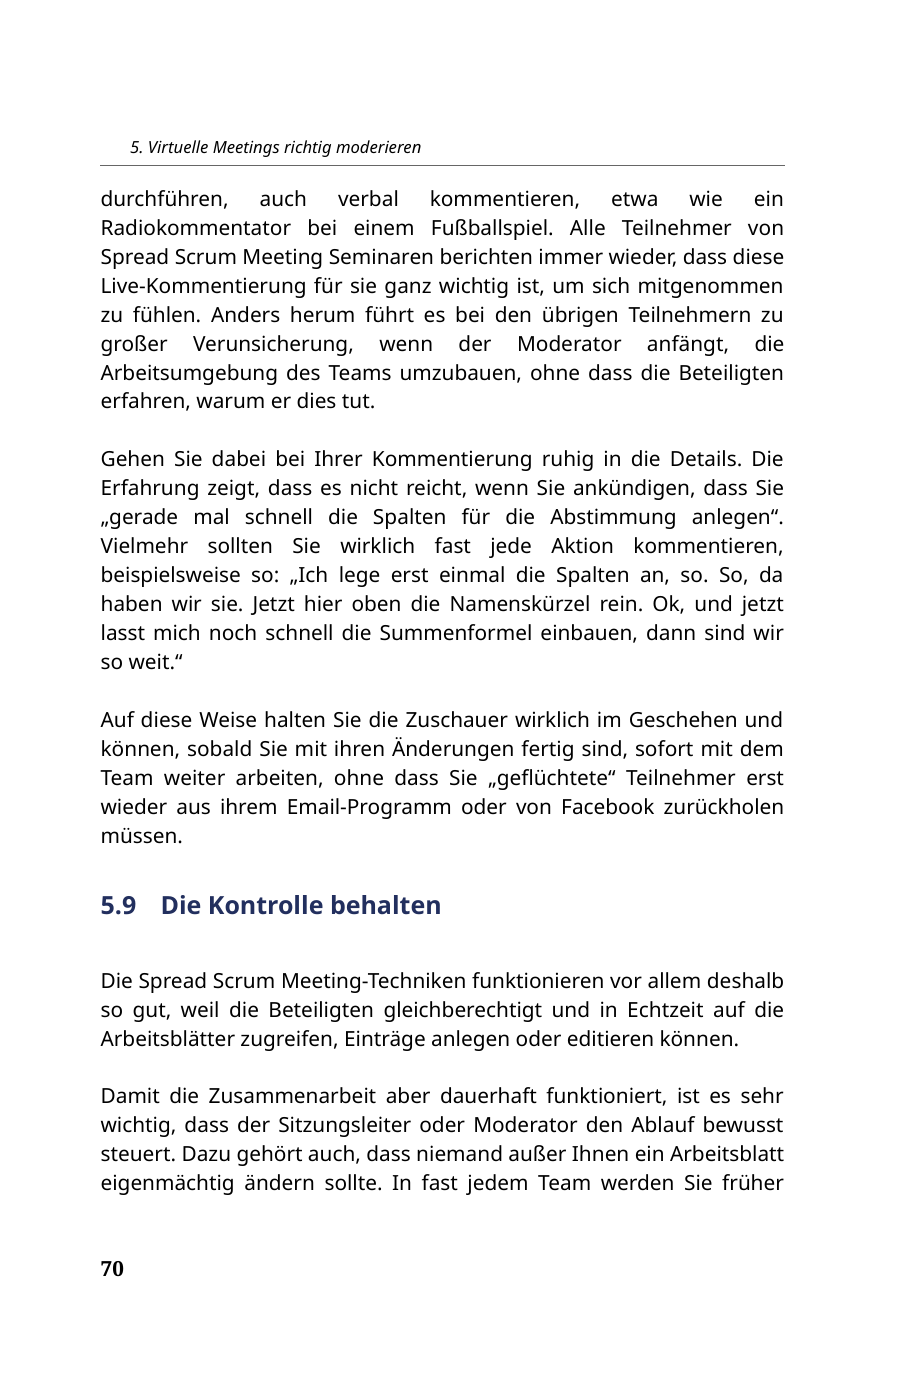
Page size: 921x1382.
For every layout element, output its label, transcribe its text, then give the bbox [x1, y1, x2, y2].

text Auf diese Weise halten Sie die Zuschauer wirklich im Geschehen und können, sobald Sie mit ihren Änderungen fertig sind, sofort mit dem Team weiter arbeiten, ohne dass Sie „geflüchtete“ Teilnehmer erst wieder aus ihrem Email-Programm oder von Facebook zurückholen müssen. [100, 683, 785, 849]
text Damit die Zusammenarbeit aber dauerhaft funktioniert, ist es sehr wichtig, dass der Sitzungsleiter oder Moderator den Ablauf bewusst steuert. Dazu gehört auch, dass niemand außer Ihnen ein Arbeitsblatt eigenmächtig ändern sollte. In fast jedem Team werden Sie früher [100, 1060, 785, 1197]
text Gehen Sie dabei bei Ihrer Kommentierung ruhig in die Details. Die Erfahrung zeigt, dass es nicht reicht, wenn Sie ankündigen, dass Sie „gerade mal schnell die Spalten für die Abstimmung anlegen“. Vielmehr sollten Sie wirklich fast jede Aktion kommentieren, beispielsweise so: „Ich lege erst einmal die Spalten an, so. So, da haben wir sie. Jetzt hier oben die Namenskürzel rein. Ok, und jetzt lasst mich noch schnell die Summenformel einbauen, dann sind wir so weit.“ [100, 423, 785, 675]
text Die Spread Scrum Meeting-Techniken funktionieren vor allem deshalb so gut, weil die Beteiligten gleichberechtigt und in Echtzeit auf die Arbeitsblätter zugreifen, Einträge anlegen oder editieren können. [100, 941, 785, 1052]
subtitle Die Kontrolle behalten [100, 888, 785, 922]
text durchführen, auch verbal kommentieren, etwa wie ein Radiokommentator bei einem Fußballspiel. Alle Teilnehmer von Spread Scrum Meeting Seminaren berichten immer wieder, dass diese Live-Kommentierung für sie ganz wichtig ist, um sich mitgenommen zu fühlen. Anders herum führt es bei den übrigen Teilnehmern zu großer Verunsicherung, wenn der Moderator anfängt, die Arbeitsumgebung des Teams umzubauen, ohne dass die Beteiligten erfahren, warum er dies tut. [100, 183, 785, 415]
